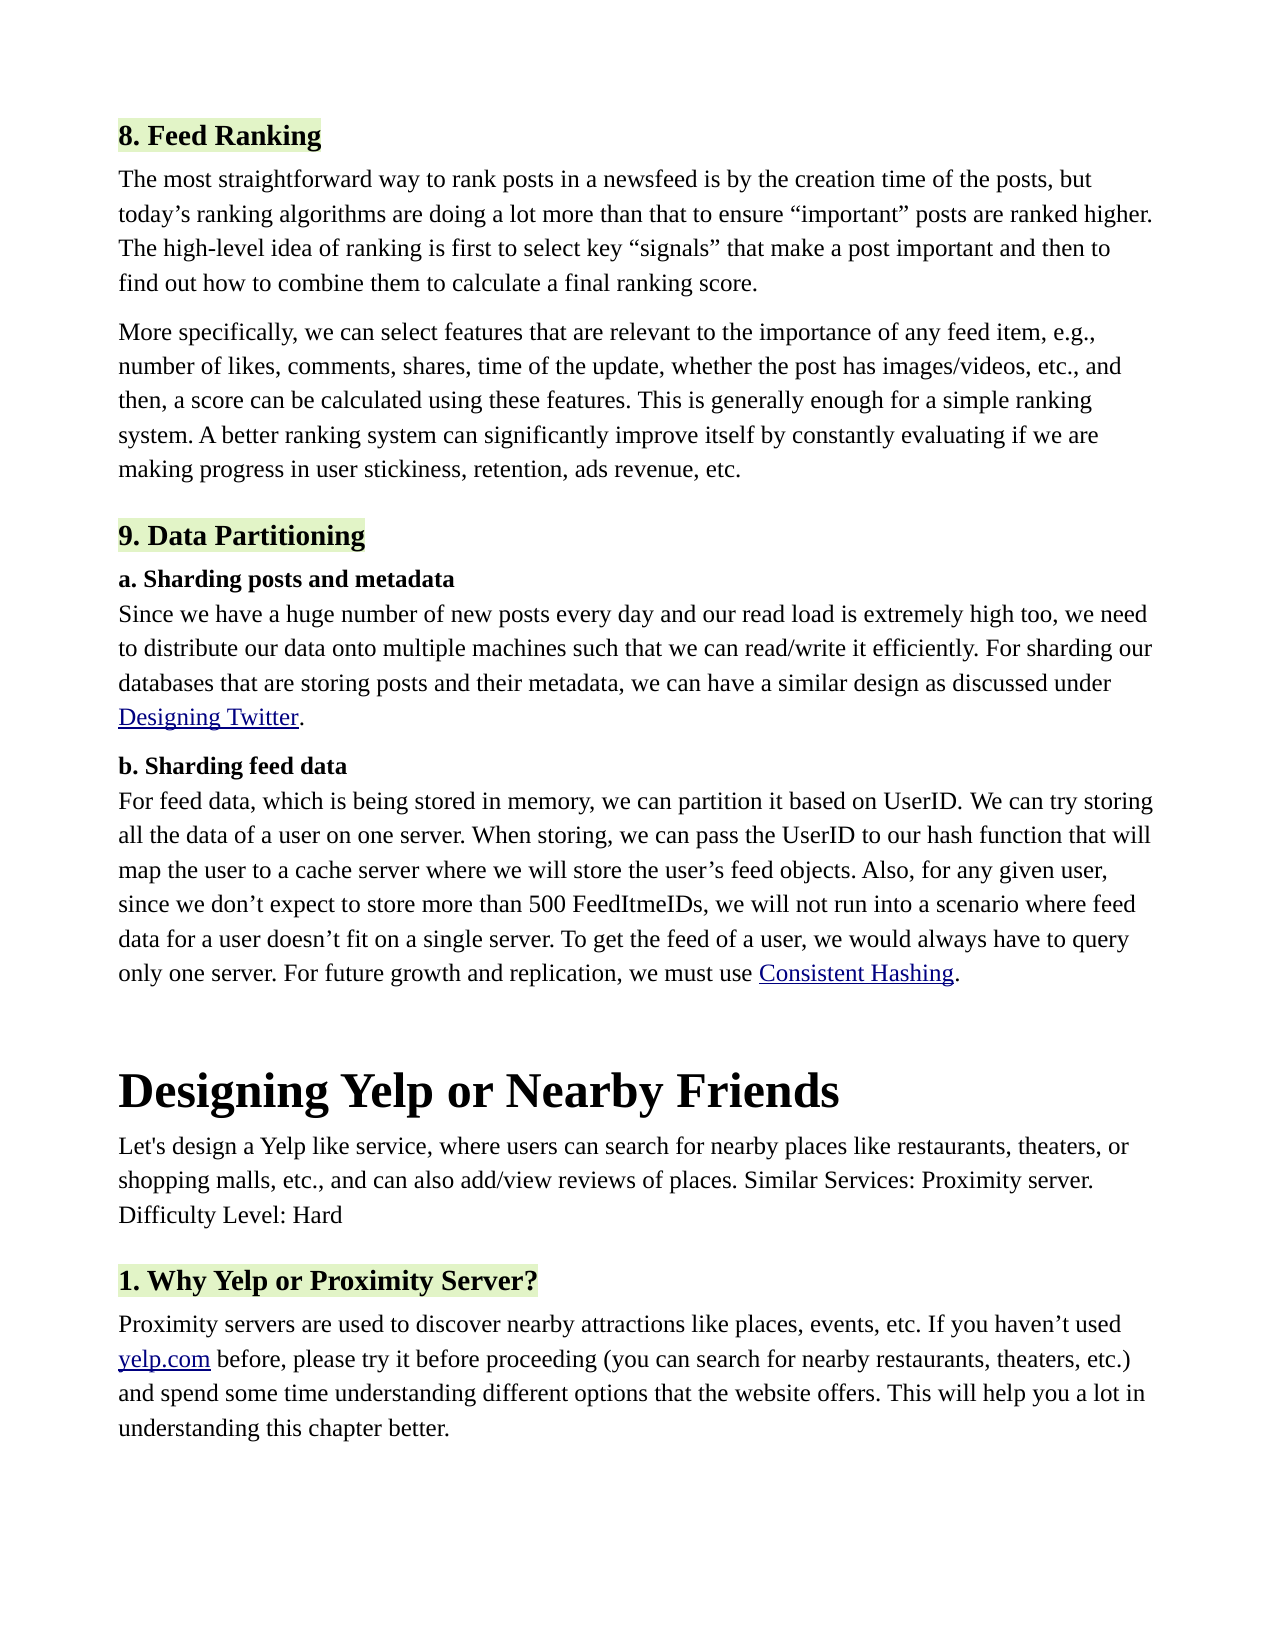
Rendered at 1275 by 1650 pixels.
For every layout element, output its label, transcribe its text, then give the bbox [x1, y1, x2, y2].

subtitle 9. Data Partitioning [118, 518, 1157, 552]
subtitle 1. Why Yelp or Proximity Server? [118, 1263, 1157, 1297]
text Proximity servers are used to discover nearby attractions like places, events, etc. If you haven’t used yelp.com before, please try it before proceeding (you can search for nearby restaurants, theaters, etc.) and spend some time understanding different options that the website offers. This will help you a lot in understanding this chapter better. [118, 1309, 1157, 1442]
text The most straightforward way to rank posts in a newsfeed is by the creation time of the posts, but today’s ranking algorithms are doing a lot more than that to ensure “important” posts are ranked higher. The high-level idea of ranking is first to select key “signals” that make a post important and then to find out how to combine them to calculate a final ranking score. [118, 164, 1157, 296]
text More specifically, we can select features that are relevant to the importance of any feed item, e.g., number of likes, comments, shares, time of the update, whether the post has images/videos, etc., and then, a score can be calculated using these features. This is generally enough for a simple ranking system. A better ranking system can significantly improve itself by constantly evaluating if we are making progress in user stickiness, retention, ads revenue, etc. [118, 317, 1157, 483]
subtitle 8. Feed Ranking [118, 118, 1157, 152]
text Let's design a Yelp like service, where users can search for nearby places like restaurants, theaters, or shopping malls, etc., and can also add/view reviews of places. Similar Services: Proximity server. Difficulty Level: Hard [118, 1131, 1157, 1229]
subtitle Designing Yelp or Nearby Friends [118, 1061, 1157, 1118]
text b. Sharding feed data For feed data, which is being stored in memory, we can partition it based on UserID. We can try storing all the data of a user on one server. When storing, we can pass the UserID to our hash function that will map the user to a cache server where we will store the user’s feed objects. Also, for any given user, since we don’t expect to store more than 500 FeedItmeIDs, we will not run into a scenario where feed data for a user doesn’t fit on a single server. To get the feed of a user, we would always have to query only one server. For future growth and replication, we must use Consistent Hashing. [118, 751, 1157, 987]
text a. Sharding posts and metadata Since we have a huge number of new posts every day and our read load is extremely high too, we need to distribute our data onto multiple machines such that we can read/write it efficiently. For sharding our databases that are storing posts and their metadata, we can have a similar design as discussed under Designing Twitter. [118, 564, 1157, 731]
